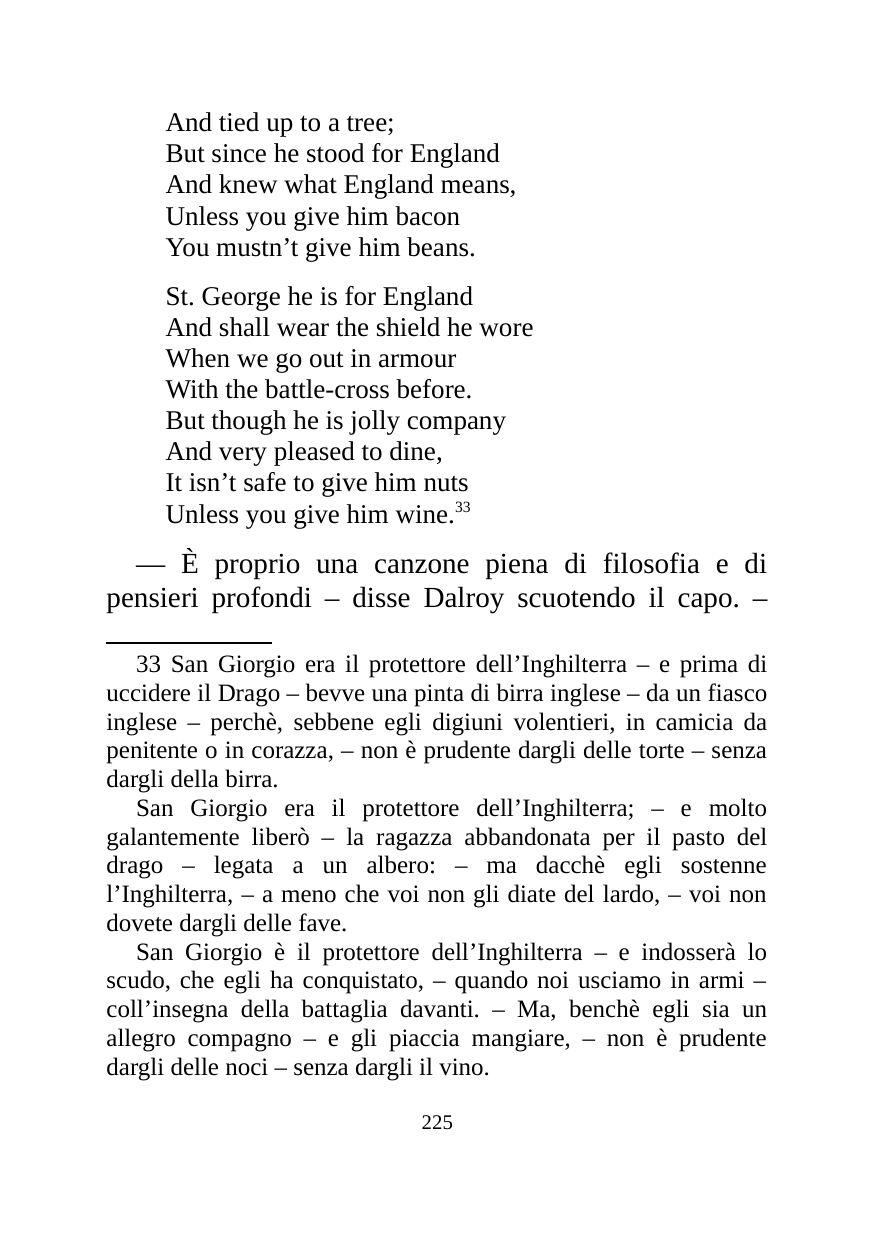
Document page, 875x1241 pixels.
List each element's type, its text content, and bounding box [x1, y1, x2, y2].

text San Giorgio era il protettore dell’Inghilterra – e prima di uccidere il Drago – bevve una pinta di birra inglese – da un fiasco inglese – perchè, sebbene egli digiuni volentieri, in camicia da penitente o in corazza, – non è prudente dargli delle torte – senza dargli della birra. [106, 649, 768, 793]
text San Giorgio è il protettore dell’Inghilterra – e indosserà lo scudo, che egli ha conquistato, – quando noi usciamo in armi – coll’insegna della battaglia davanti. – Ma, benchè egli sia un allegro compagno – e gli piaccia mangiare, – non è prudente dargli delle noci – senza dargli il vino. [106, 937, 768, 1080]
text And tied up to a tree; But since he stood for England And knew what England means, Unless you give him bacon You mustn’t give him beans. [165, 106, 768, 262]
text — È proprio una canzone piena di filosofia e di pensieri profondi – disse Dalroy scuotendo il capo. – [106, 547, 768, 614]
text St. George he is for England And shall wear the shield he wore When we go out in armour With the battle-cross before. But though he is jolly company And very pleased to dine, It isn’t safe to give him nuts Unless you give him wine. [165, 280, 768, 529]
text San Giorgio era il protettore dell’Inghilterra; – e molto galantemente liberò – la ragazza abbandonata per il pasto del drago – legata a un albero: – ma dacchè egli sostenne l’Inghilterra, – a meno che voi non gli diate del lardo, – voi non dovete dargli delle fave. [106, 793, 768, 937]
